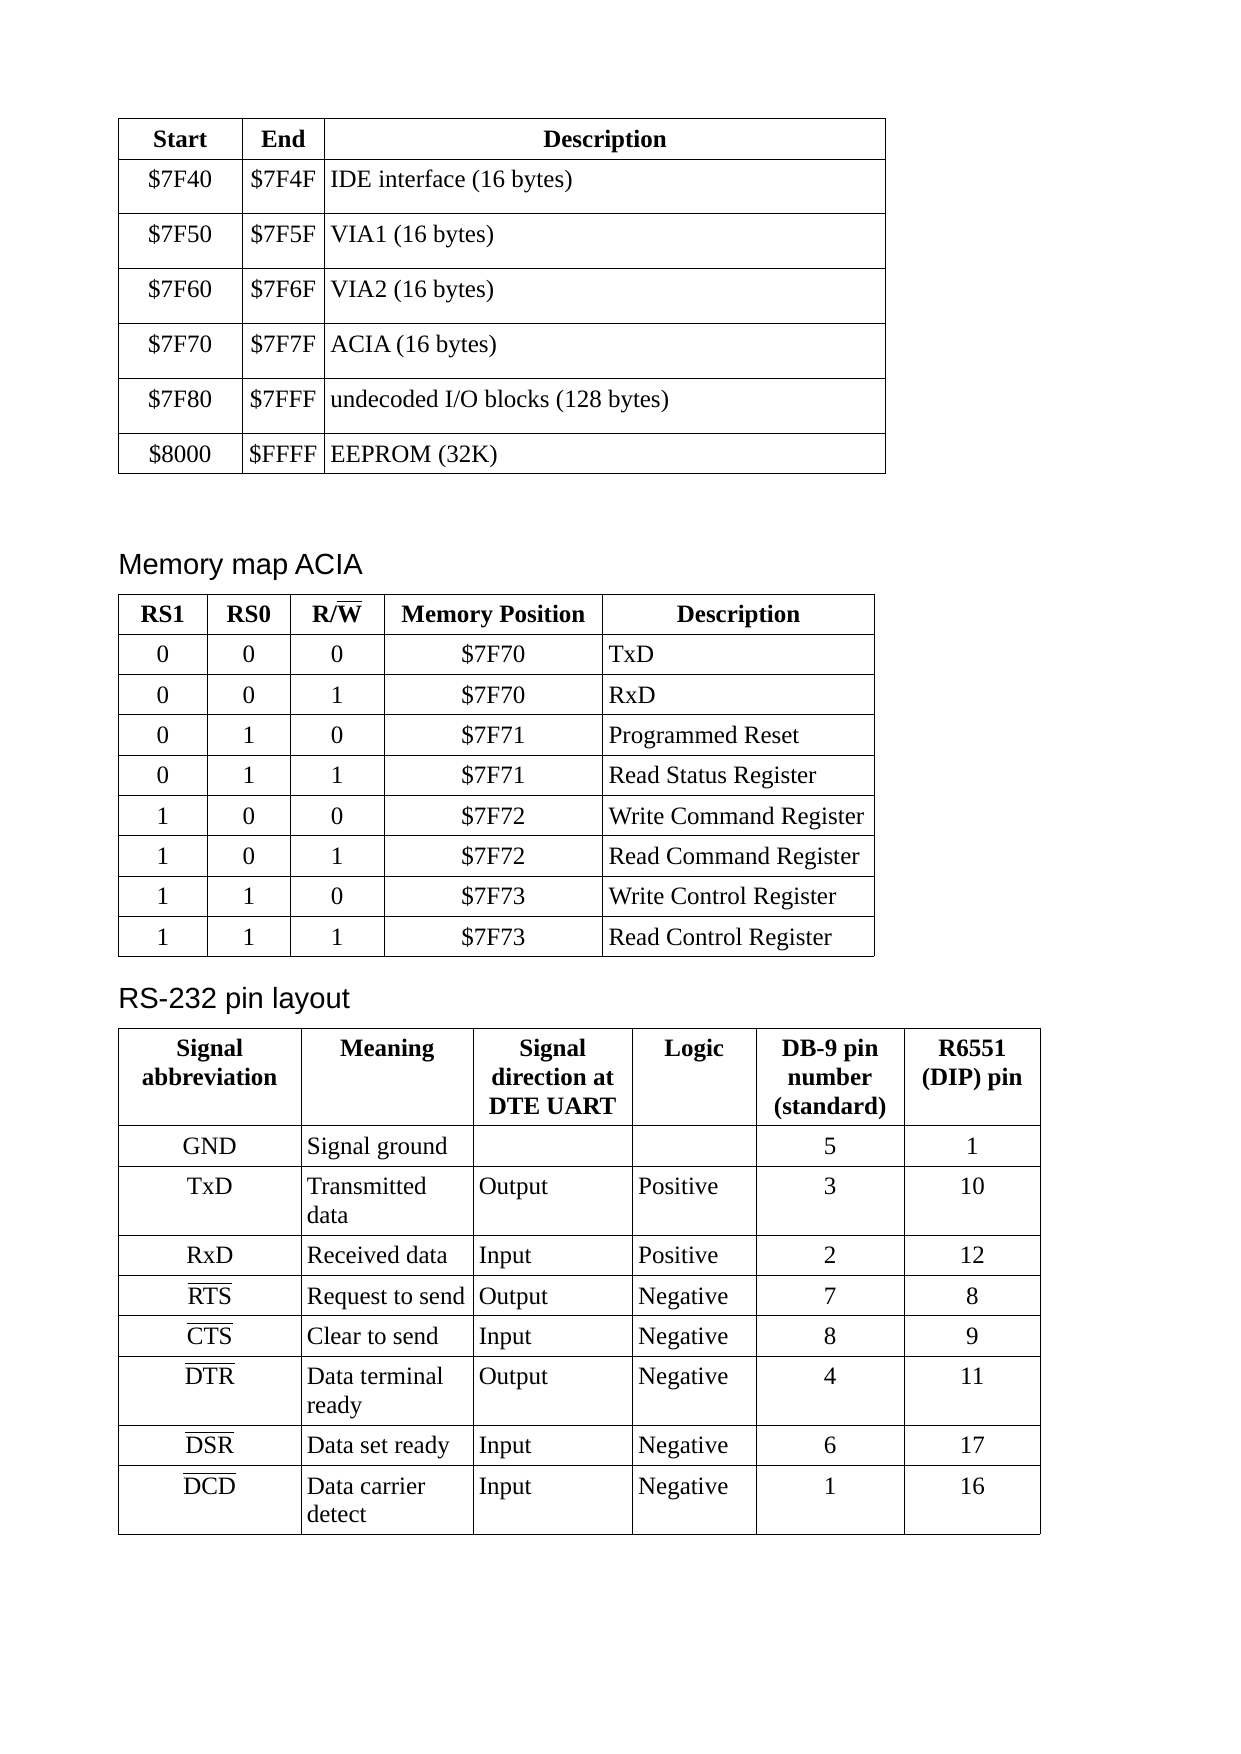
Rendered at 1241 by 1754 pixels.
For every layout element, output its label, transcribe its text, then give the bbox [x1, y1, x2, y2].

table_cell Negative [633, 1357, 756, 1424]
table_cell $7F60 [119, 269, 242, 323]
table_cell Write Command Register [603, 796, 874, 835]
table_cell 7 [757, 1276, 904, 1315]
table_cell 1 [291, 675, 384, 714]
table_cell Input [474, 1236, 632, 1275]
table_header R6551 (DIP) pin [905, 1029, 1040, 1125]
table_cell Output [474, 1276, 632, 1315]
table_cell 8 [905, 1276, 1040, 1315]
table_cell 1 [208, 877, 290, 916]
table_cell DSR [119, 1426, 301, 1465]
table_cell $7F4F [243, 160, 324, 213]
table_cell Negative [633, 1466, 756, 1534]
table_cell 1 [119, 877, 207, 916]
table_cell $7F71 [385, 715, 602, 755]
table_cell $7F40 [119, 160, 242, 213]
table_cell Output [474, 1357, 632, 1424]
table_cell RTS [119, 1276, 301, 1315]
table_cell TxD [119, 1167, 301, 1234]
table_cell $7F70 [385, 675, 602, 714]
table_cell Clear to send [302, 1316, 473, 1356]
table_cell 0 [119, 715, 207, 755]
table_cell 9 [905, 1316, 1040, 1356]
table_cell 0 [208, 675, 290, 714]
table_cell $7F80 [119, 379, 242, 433]
table_header Description [603, 595, 874, 634]
table_cell Input [474, 1466, 632, 1534]
table_cell Data carrier detect [302, 1466, 473, 1534]
subtitle RS-232 pin layout [118, 981, 1122, 1015]
table_cell Input [474, 1426, 632, 1465]
table_cell $7F5F [243, 214, 324, 268]
table_cell $FFFF [243, 434, 324, 473]
table_cell 0 [291, 715, 384, 755]
table_cell [474, 1126, 632, 1166]
table_cell Read Control Register [603, 917, 874, 956]
table_cell Request to send [302, 1276, 473, 1315]
table_cell 12 [905, 1236, 1040, 1275]
table_cell CTS [119, 1316, 301, 1356]
table_cell 1 [291, 917, 384, 956]
table_cell Negative [633, 1316, 756, 1356]
table_cell $7F6F [243, 269, 324, 323]
table_cell Transmitted data [302, 1167, 473, 1234]
subtitle Memory map ACIA [118, 547, 1122, 581]
table_cell Programmed Reset [603, 715, 874, 755]
table_header DB-9 pin number (standard) [757, 1029, 904, 1125]
table_cell $7F73 [385, 917, 602, 956]
table_cell Positive [633, 1167, 756, 1234]
table_cell 0 [208, 836, 290, 876]
table_cell $7F70 [385, 635, 602, 674]
table_cell 0 [208, 796, 290, 835]
table_cell 1 [757, 1466, 904, 1534]
table_cell Read Command Register [603, 836, 874, 876]
table_cell Received data [302, 1236, 473, 1275]
table_cell $7F7F [243, 324, 324, 378]
table_header End [243, 119, 324, 158]
table_cell 16 [905, 1466, 1040, 1534]
table_cell $7F71 [385, 756, 602, 795]
table_header Start [119, 119, 242, 158]
table_cell $7F73 [385, 877, 602, 916]
table_cell Signal ground [302, 1126, 473, 1166]
table_cell Negative [633, 1426, 756, 1465]
table_cell 5 [757, 1126, 904, 1166]
table_header Memory Position [385, 595, 602, 634]
table_cell Input [474, 1316, 632, 1356]
table_header Meaning [302, 1029, 473, 1125]
table_cell 17 [905, 1426, 1040, 1465]
table_cell VIA1 (16 bytes) [325, 214, 885, 268]
table_header Description [325, 119, 885, 158]
table_cell 10 [905, 1167, 1040, 1234]
table_cell 1 [905, 1126, 1040, 1166]
table_cell 0 [291, 877, 384, 916]
table_cell 11 [905, 1357, 1040, 1424]
table_cell 3 [757, 1167, 904, 1234]
table_cell 1 [119, 796, 207, 835]
table_cell 1 [119, 836, 207, 876]
table_cell $7F70 [119, 324, 242, 378]
table_cell 1 [208, 715, 290, 755]
table_cell 1 [291, 836, 384, 876]
table_cell EEPROM (32K) [325, 434, 885, 473]
table_header Signal abbreviation [119, 1029, 301, 1125]
table_cell [633, 1126, 756, 1166]
table_cell 0 [291, 796, 384, 835]
table_cell Write Control Register [603, 877, 874, 916]
table_cell DTR [119, 1357, 301, 1424]
table_header Logic [633, 1029, 756, 1125]
table_cell undecoded I/O blocks (128 bytes) [325, 379, 885, 433]
table_cell 0 [119, 675, 207, 714]
table_cell 6 [757, 1426, 904, 1465]
table_header RS0 [208, 595, 290, 634]
table_cell 0 [208, 635, 290, 674]
table_cell DCD [119, 1466, 301, 1534]
table_cell IDE interface (16 bytes) [325, 160, 885, 213]
table_cell ACIA (16 bytes) [325, 324, 885, 378]
table_cell $8000 [119, 434, 242, 473]
table_cell TxD [603, 635, 874, 674]
table_cell VIA2 (16 bytes) [325, 269, 885, 323]
table_cell 0 [291, 635, 384, 674]
table_cell 8 [757, 1316, 904, 1356]
table_cell Data set ready [302, 1426, 473, 1465]
table_cell 0 [119, 635, 207, 674]
table_cell $7F72 [385, 796, 602, 835]
table_cell 0 [119, 756, 207, 795]
table_cell Negative [633, 1276, 756, 1315]
table_cell $7F72 [385, 836, 602, 876]
table_cell 1 [119, 917, 207, 956]
table_cell RxD [603, 675, 874, 714]
table_cell $7F50 [119, 214, 242, 268]
table_cell 1 [208, 917, 290, 956]
table_cell 1 [291, 756, 384, 795]
table_cell $7FFF [243, 379, 324, 433]
table_header Signal direction at DTE UART [474, 1029, 632, 1125]
table_cell Output [474, 1167, 632, 1234]
table_cell GND [119, 1126, 301, 1166]
table_header RS1 [119, 595, 207, 634]
table_header R/W [291, 595, 384, 634]
table_cell RxD [119, 1236, 301, 1275]
table_cell Positive [633, 1236, 756, 1275]
table_cell 2 [757, 1236, 904, 1275]
table_cell 1 [208, 756, 290, 795]
table_cell 4 [757, 1357, 904, 1424]
table_cell Data terminal ready [302, 1357, 473, 1424]
table_cell Read Status Register [603, 756, 874, 795]
